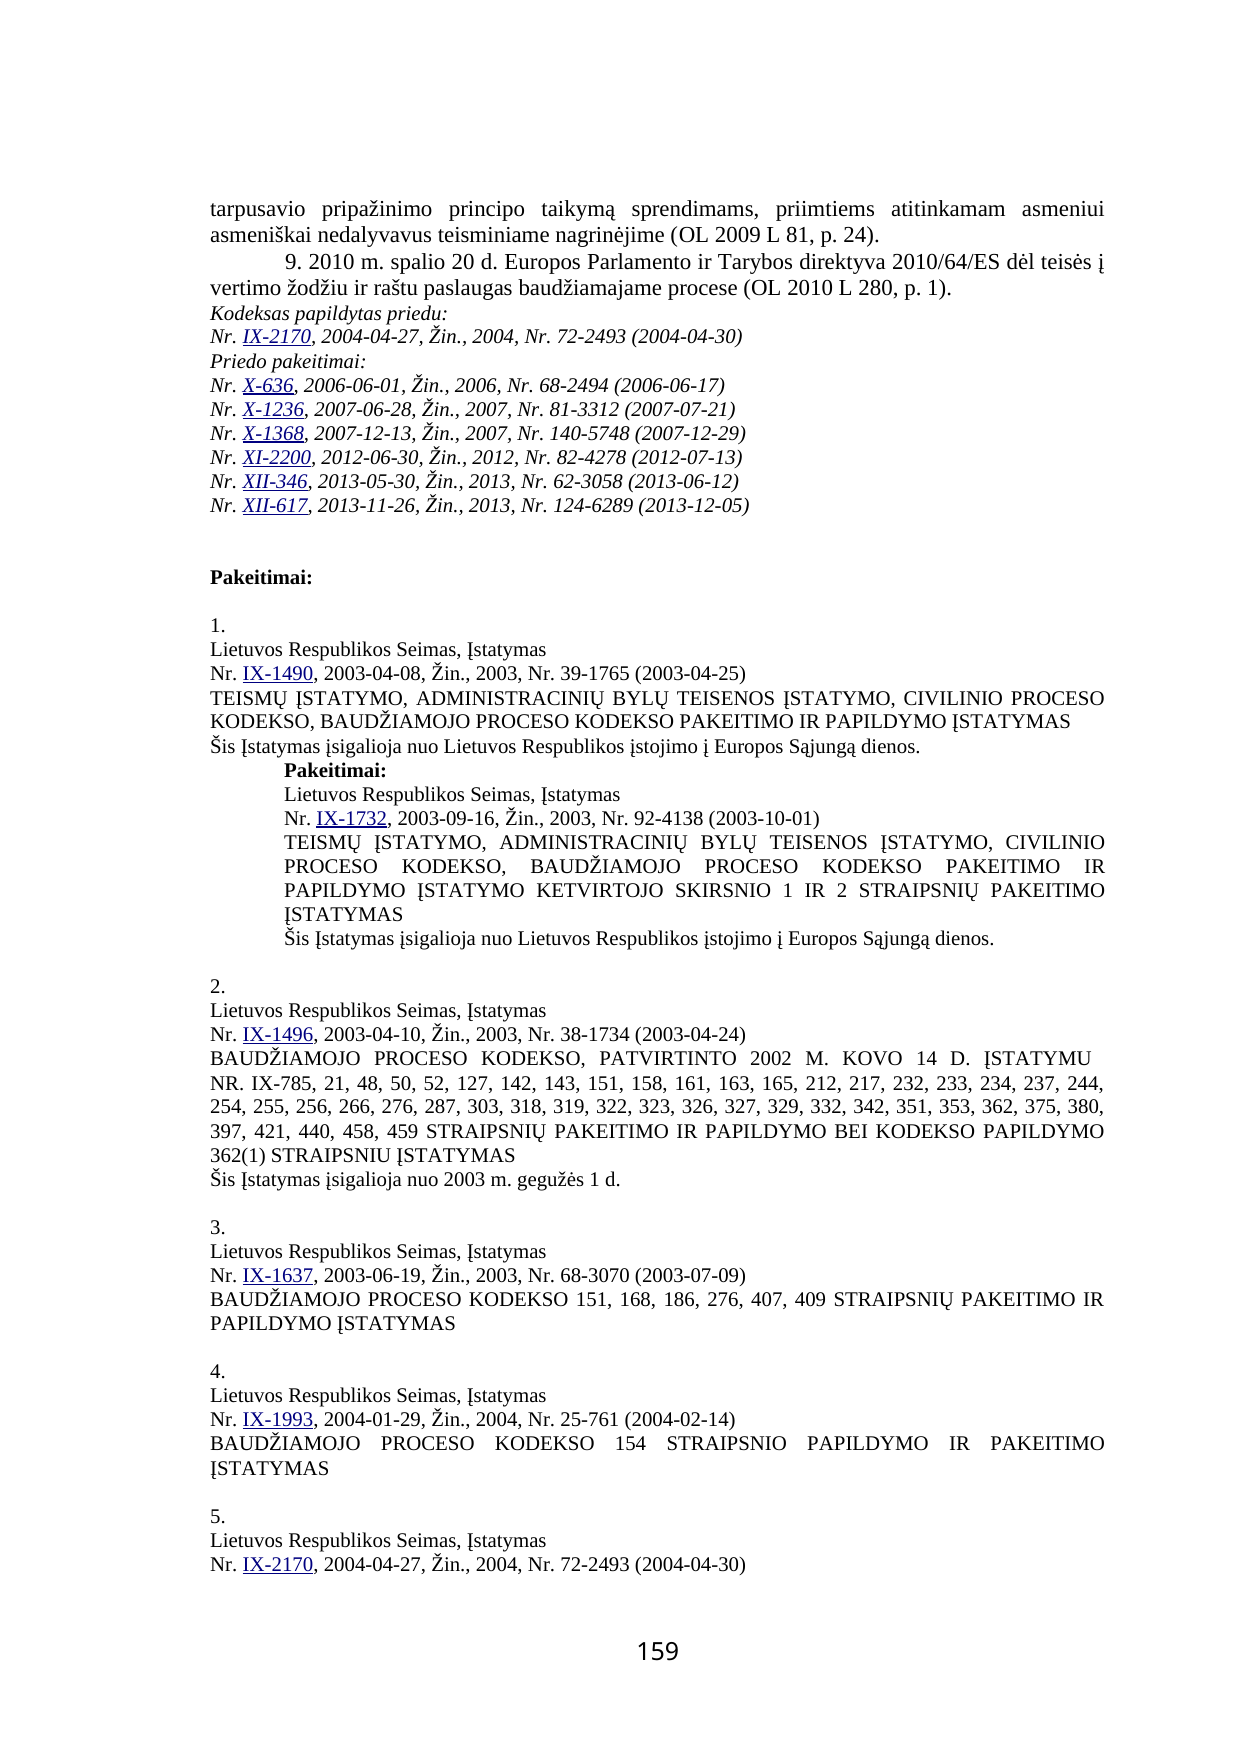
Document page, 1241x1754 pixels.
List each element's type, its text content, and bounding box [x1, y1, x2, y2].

text TEISMŲ ĮSTATYMO, ADMINISTRACINIŲ BYLŲ TEISENOS ĮSTATYMO, CIVILINIO PROCESO KODEKSO, BAUDŽIAMOJO PROCESO KODEKSO PAKEITIMO IR PAPILDYMO ĮSTATYMAS [210, 685, 1106, 733]
text Nr. IX-1993, 2004-01-29, Žin., 2004, Nr. 25-761 (2004-02-14) [210, 1407, 1106, 1431]
text Nr. X-1236, 2007-06-28, Žin., 2007, Nr. 81-3312 (2007-07-21) [210, 397, 1106, 421]
text Lietuvos Respublikos Seimas, Įstatymas [210, 998, 1106, 1022]
text Lietuvos Respublikos Seimas, Įstatymas [210, 1239, 1106, 1263]
text Šis Įstatymas įsigalioja nuo 2003 m. gegužės 1 d. [210, 1167, 1106, 1191]
text Nr. XII-617, 2013-11-26, Žin., 2013, Nr. 124-6289 (2013-12-05) [210, 493, 1106, 517]
text TEISMŲ ĮSTATYMO, ADMINISTRACINIŲ BYLŲ TEISENOS ĮSTATYMO, CIVILINIO PROCESO KODEKSO, BAUDŽIAMOJO PROCESO KODEKSO PAKEITIMO IR PAPILDYMO ĮSTATYMO KETVIRTOJO SKIRSNIO 1 IR 2 STRAIPSNIŲ PAKEITIMO ĮSTATYMAS [284, 830, 1106, 926]
text Šis Įstatymas įsigalioja nuo Lietuvos Respublikos įstojimo į Europos Sąjungą dienos. [210, 926, 1106, 950]
text Lietuvos Respublikos Seimas, Įstatymas [210, 1528, 1106, 1552]
text 1. [210, 613, 1106, 637]
text Priedo pakeitimai: [210, 348, 1106, 373]
text 9. 2010 m. spalio 20 d. Europos Parlamento ir Tarybos direktyva 2010/64/ES dėl teisės į vertimo žodžiu ir raštu paslaugas baudžiamajame procese (OL 2010 L 280, p. 1). [210, 248, 1106, 300]
text 4. [210, 1359, 1106, 1383]
text Nr. IX-1637, 2003-06-19, Žin., 2003, Nr. 68-3070 (2003-07-09) [210, 1263, 1106, 1287]
text Nr. XII-346, 2013-05-30, Žin., 2013, Nr. 62-3058 (2013-06-12) [210, 469, 1106, 493]
text Nr. IX-2170, 2004-04-27, Žin., 2004, Nr. 72-2493 (2004-04-30) [210, 1552, 1106, 1576]
text Nr. X-636, 2006-06-01, Žin., 2006, Nr. 68-2494 (2006-06-17) [210, 373, 1106, 397]
text Lietuvos Respublikos Seimas, Įstatymas [210, 782, 1106, 806]
text Nr. XI-2200, 2012-06-30, Žin., 2012, Nr. 82-4278 (2012-07-13) [210, 445, 1106, 469]
text 5. [210, 1503, 1106, 1528]
text BAUDŽIAMOJO PROCESO KODEKSO, PATVIRTINTO 2002 M. KOVO 14 D. ĮSTATYMU NR. IX-785, 21, 48, 50, 52, 127, 142, 143, 151, 158, 161, 163, 165, 212, 217, 232, 233, 234, 237, 244, 254, 255, 256, 266, 276, 287, 303, 318, 319, 322, 323, 326, 327, 329, 332, 342, 351, 353, 362, 375, 380, 397, 421, 440, 458, 459 STRAIPSNIŲ PAKEITIMO IR PAPILDYMO BEI KODEKSO PAPILDYMO 362(1) STRAIPSNIU ĮSTATYMAS [210, 1046, 1106, 1167]
text Nr. IX-2170, 2004-04-27, Žin., 2004, Nr. 72-2493 (2004-04-30) [210, 324, 1106, 348]
text 3. [210, 1215, 1106, 1239]
text Kodeksas papildytas priedu: [210, 300, 1106, 324]
text Pakeitimai: [210, 565, 1106, 589]
text Lietuvos Respublikos Seimas, Įstatymas [210, 1383, 1106, 1407]
text BAUDŽIAMOJO PROCESO KODEKSO 151, 168, 186, 276, 407, 409 STRAIPSNIŲ PAKEITIMO IR PAPILDYMO ĮSTATYMAS [210, 1287, 1106, 1335]
text 2. [210, 974, 1106, 998]
text Šis Įstatymas įsigalioja nuo Lietuvos Respublikos įstojimo į Europos Sąjungą dienos. [210, 733, 1106, 758]
text Nr. X-1368, 2007-12-13, Žin., 2007, Nr. 140-5748 (2007-12-29) [210, 421, 1106, 445]
text Nr. IX-1496, 2003-04-10, Žin., 2003, Nr. 38-1734 (2003-04-24) [210, 1022, 1106, 1046]
text Nr. IX-1490, 2003-04-08, Žin., 2003, Nr. 39-1765 (2003-04-25) [210, 661, 1106, 685]
text BAUDŽIAMOJO PROCESO KODEKSO 154 STRAIPSNIO PAPILDYMO IR PAKEITIMO ĮSTATYMAS [210, 1431, 1106, 1479]
text Pakeitimai: [210, 758, 1106, 782]
text Lietuvos Respublikos Seimas, Įstatymas [210, 637, 1106, 661]
text Nr. IX-1732, 2003-09-16, Žin., 2003, Nr. 92-4138 (2003-10-01) [210, 806, 1106, 830]
text tarpusavio pripažinimo principo taikymą sprendimams, priimtiems atitinkamam asmeniui asmeniškai nedalyvavus teisminiame nagrinėjime (OL 2009 L 81, p. 24). [210, 195, 1106, 248]
